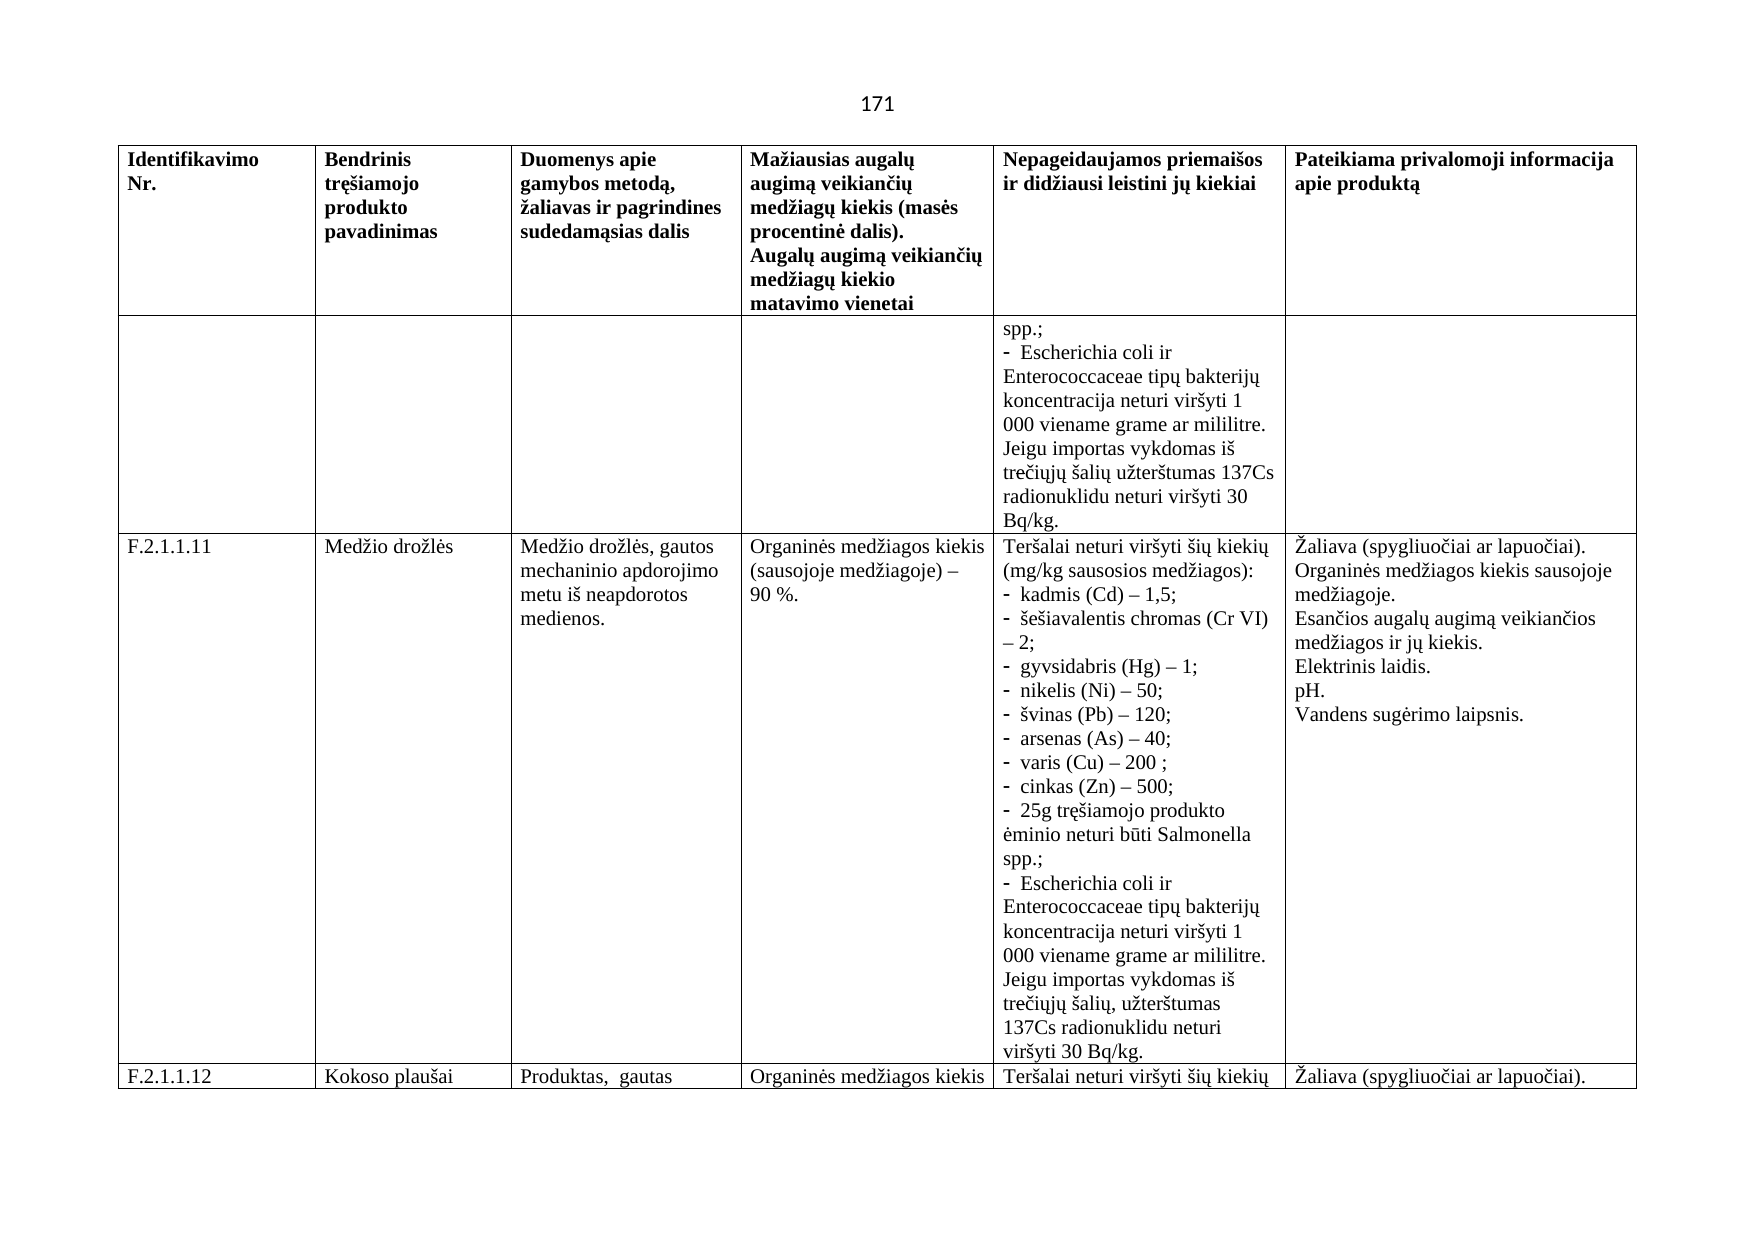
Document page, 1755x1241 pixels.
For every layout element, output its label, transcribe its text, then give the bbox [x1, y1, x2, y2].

table_cell [512, 316, 741, 532]
table_header Identifikavimo Nr. [119, 146, 315, 315]
table_cell [1286, 316, 1636, 532]
table_cell [119, 316, 315, 532]
table_header Mažiausias augalų augimą veikiančių medžiagų kiekis (masės procentinė dalis). Augalų augimą veikiančių medžiagų kiekio matavimo vienetai [742, 146, 993, 315]
table_cell Kokoso plaušai [316, 1064, 511, 1088]
table_cell [316, 316, 511, 532]
table_header Pateikiama privalomoji informacija apie produktą [1286, 146, 1636, 315]
table_header Nepageidaujamos priemaišos ir didžiausi leistini jų kiekiai [994, 146, 1285, 315]
table_cell Organinės medžiagos kiekis [742, 1064, 993, 1088]
table_cell spp.; Escherichia coli ir Enterococcaceae tipų bakterijų koncentracija neturi viršyti 1 000 viename grame ar mililitre. Jeigu importas vykdomas iš trečiųjų šalių užterštumas 137Cs radionuklidu neturi viršyti 30 Bq/kg. [994, 316, 1285, 532]
table_cell F.2.1.1.12 [119, 1064, 315, 1088]
table_cell F.2.1.1.11 [119, 534, 315, 1063]
table_cell Organinės medžiagos kiekis (sausojoje medžiagoje) – 90 %. [742, 534, 993, 1063]
table_cell Teršalai neturi viršyti šių kiekių [994, 1064, 1285, 1088]
table_cell Žaliava (spygliuočiai ar lapuočiai). Organinės medžiagos kiekis sausojoje medžiagoje. Esančios augalų augimą veikiančios medžiagos ir jų kiekis. Elektrinis laidis. pH. Vandens sugėrimo laipsnis. [1286, 534, 1636, 1063]
table_cell [742, 316, 993, 532]
table_cell Teršalai neturi viršyti šių kiekių (mg/kg sausosios medžiagos): kadmis (Cd) – 1,5; šešiavalentis chromas (Cr VI) – 2; gyvsidabris (Hg) – 1; nikelis (Ni) – 50; švinas (Pb) – 120; arsenas (As) – 40; varis (Cu) – 200 ; cinkas (Zn) – 500; 25g tręšiamojo produkto ėminio neturi būti Salmonella spp.; Escherichia coli ir Enterococcaceae tipų bakterijų koncentracija neturi viršyti 1 000 viename grame ar mililitre. Jeigu importas vykdomas iš trečiųjų šalių, užterštumas 137Cs radionuklidu neturi viršyti 30 Bq/kg. [994, 534, 1285, 1063]
table_cell Produktas, gautas [512, 1064, 741, 1088]
table_header Bendrinis tręšiamojo produkto pavadinimas [316, 146, 511, 315]
table_cell Medžio drožlės [316, 534, 511, 1063]
table_cell Medžio drožlės, gautos mechaninio apdorojimo metu iš neapdorotos medienos. [512, 534, 741, 1063]
table_header Duomenys apie gamybos metodą, žaliavas ir pagrindines sudedamąsias dalis [512, 146, 741, 315]
table_cell Žaliava (spygliuočiai ar lapuočiai). [1286, 1064, 1636, 1088]
